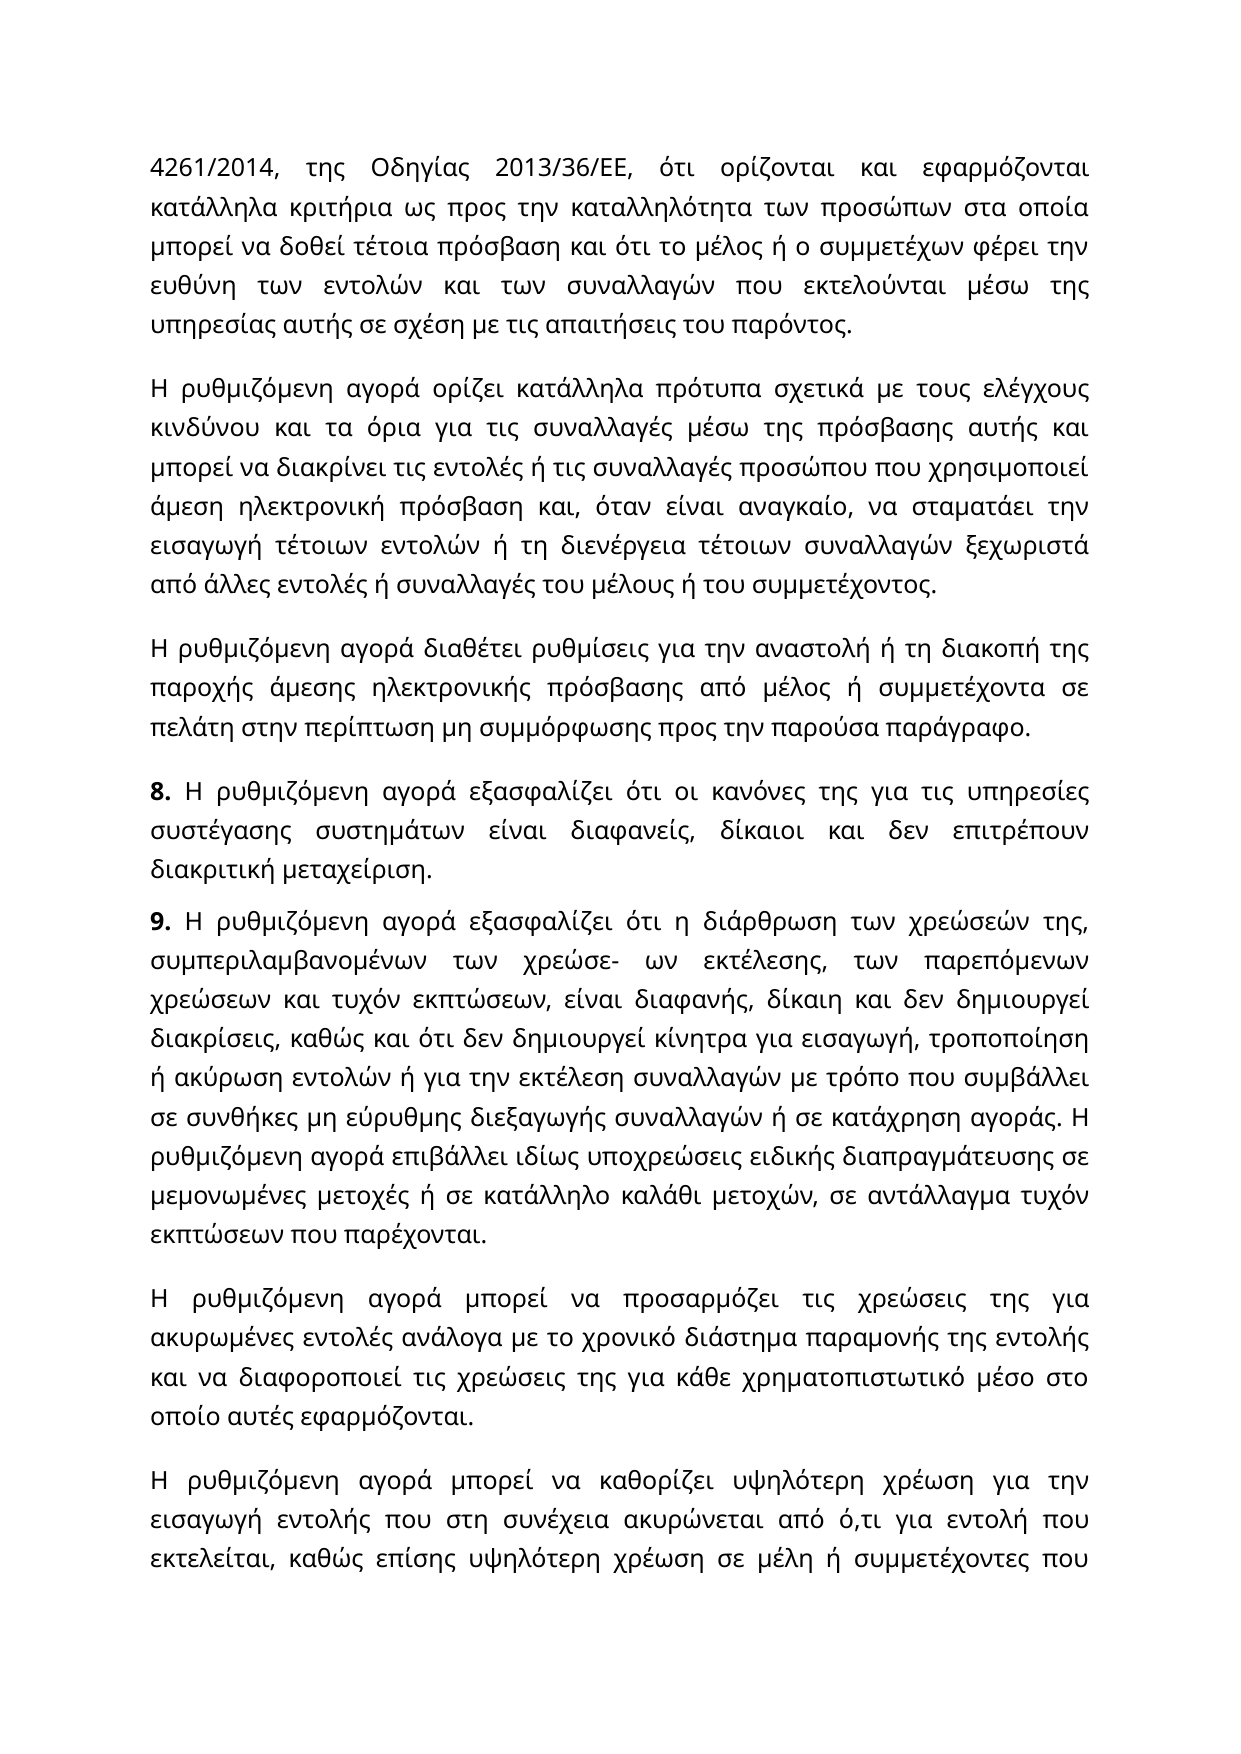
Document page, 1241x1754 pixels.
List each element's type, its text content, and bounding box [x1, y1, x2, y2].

text 9. Η ρυθμιζόμενη αγορά εξασφαλίζει ότι η διάρθρωση των χρεώσεών της, συμπεριλαμβανομένων των χρεώσε- ων εκτέλεσης, των παρεπόμενων χρεώσεων και τυχόν εκπτώσεων, είναι διαφανής, δίκαιη και δεν δημιουργεί διακρίσεις, καθώς και ότι δεν δημιουργεί κίνητρα για εισαγωγή, τροποποίηση ή ακύρωση εντολών ή για την εκτέλεση συναλλαγών με τρόπο που συμβάλλει σε συνθήκες μη εύρυθμης διεξαγωγής συναλλαγών ή σε κατάχρηση αγοράς. Η ρυθμιζόμενη αγορά επιβάλλει ιδίως υποχρεώσεις ειδικής διαπραγμάτευσης σε μεμονωμένες μετοχές ή σε κατάλληλο καλάθι μετοχών, σε αντάλλαγμα τυχόν εκπτώσεων που παρέχονται. [150, 903, 1090, 1251]
text Η ρυθμιζόμενη αγορά ορίζει κατάλληλα πρότυπα σχετικά με τους ελέγχους κινδύνου και τα όρια για τις συναλλαγές μέσω της πρόσβασης αυτής και μπορεί να διακρίνει τις εντολές ή τις συναλλαγές προσώπου που χρησιμοποιεί άμεση ηλεκτρονική πρόσβαση και, όταν είναι αναγκαίο, να σταματάει την εισαγωγή τέτοιων εντολών ή τη διενέργεια τέτοιων συναλλαγών ξεχωριστά από άλλες εντολές ή συναλλαγές του μέλους ή του συμμετέχοντος. [150, 371, 1090, 601]
text Η ρυθμιζόμενη αγορά μπορεί να προσαρμόζει τις χρεώσεις της για ακυρωμένες εντολές ανάλογα με το χρονικό διάστημα παραμονής της εντολής και να διαφοροποιεί τις χρεώσεις της για κάθε χρηματοπιστωτικό μέσο στο οποίο αυτές εφαρμόζονται. [150, 1281, 1090, 1432]
text Η ρυθμιζόμενη αγορά διαθέτει ρυθμίσεις για την αναστολή ή τη διακοπή της παροχής άμεσης ηλεκτρονικής πρόσβασης από μέλος ή συμμετέχοντα σε πελάτη στην περίπτωση μη συμμόρφωσης προς την παρούσα παράγραφο. [150, 631, 1090, 743]
text Η ρυθμιζόμενη αγορά μπορεί να καθορίζει υψηλότερη χρέωση για την εισαγωγή εντολής που στη συνέχεια ακυρώνεται από ό,τι για εντολή που εκτελείται, καθώς επίσης υψηλότερη χρέωση σε μέλη ή συμμετέχοντες που [150, 1462, 1090, 1575]
text 4261/2014, της Οδηγίας 2013/36/ΕΕ, ότι ορίζονται και εφαρμόζονται κατάλληλα κριτήρια ως προς την καταλληλότητα των προσώπων στα οποία μπορεί να δοθεί τέτοια πρόσβαση και ότι το μέλος ή ο συμμετέχων φέρει την ευθύνη των εντολών και των συναλλαγών που εκτελούνται μέσω της υπηρεσίας αυτής σε σχέση με τις απαιτήσεις του παρόντος. [150, 150, 1090, 341]
text 8. Η ρυθμιζόμενη αγορά εξασφαλίζει ότι οι κανόνες της για τις υπηρεσίες συστέγασης συστημάτων είναι διαφανείς, δίκαιοι και δεν επιτρέπουν διακριτική μεταχείριση. [150, 773, 1090, 886]
